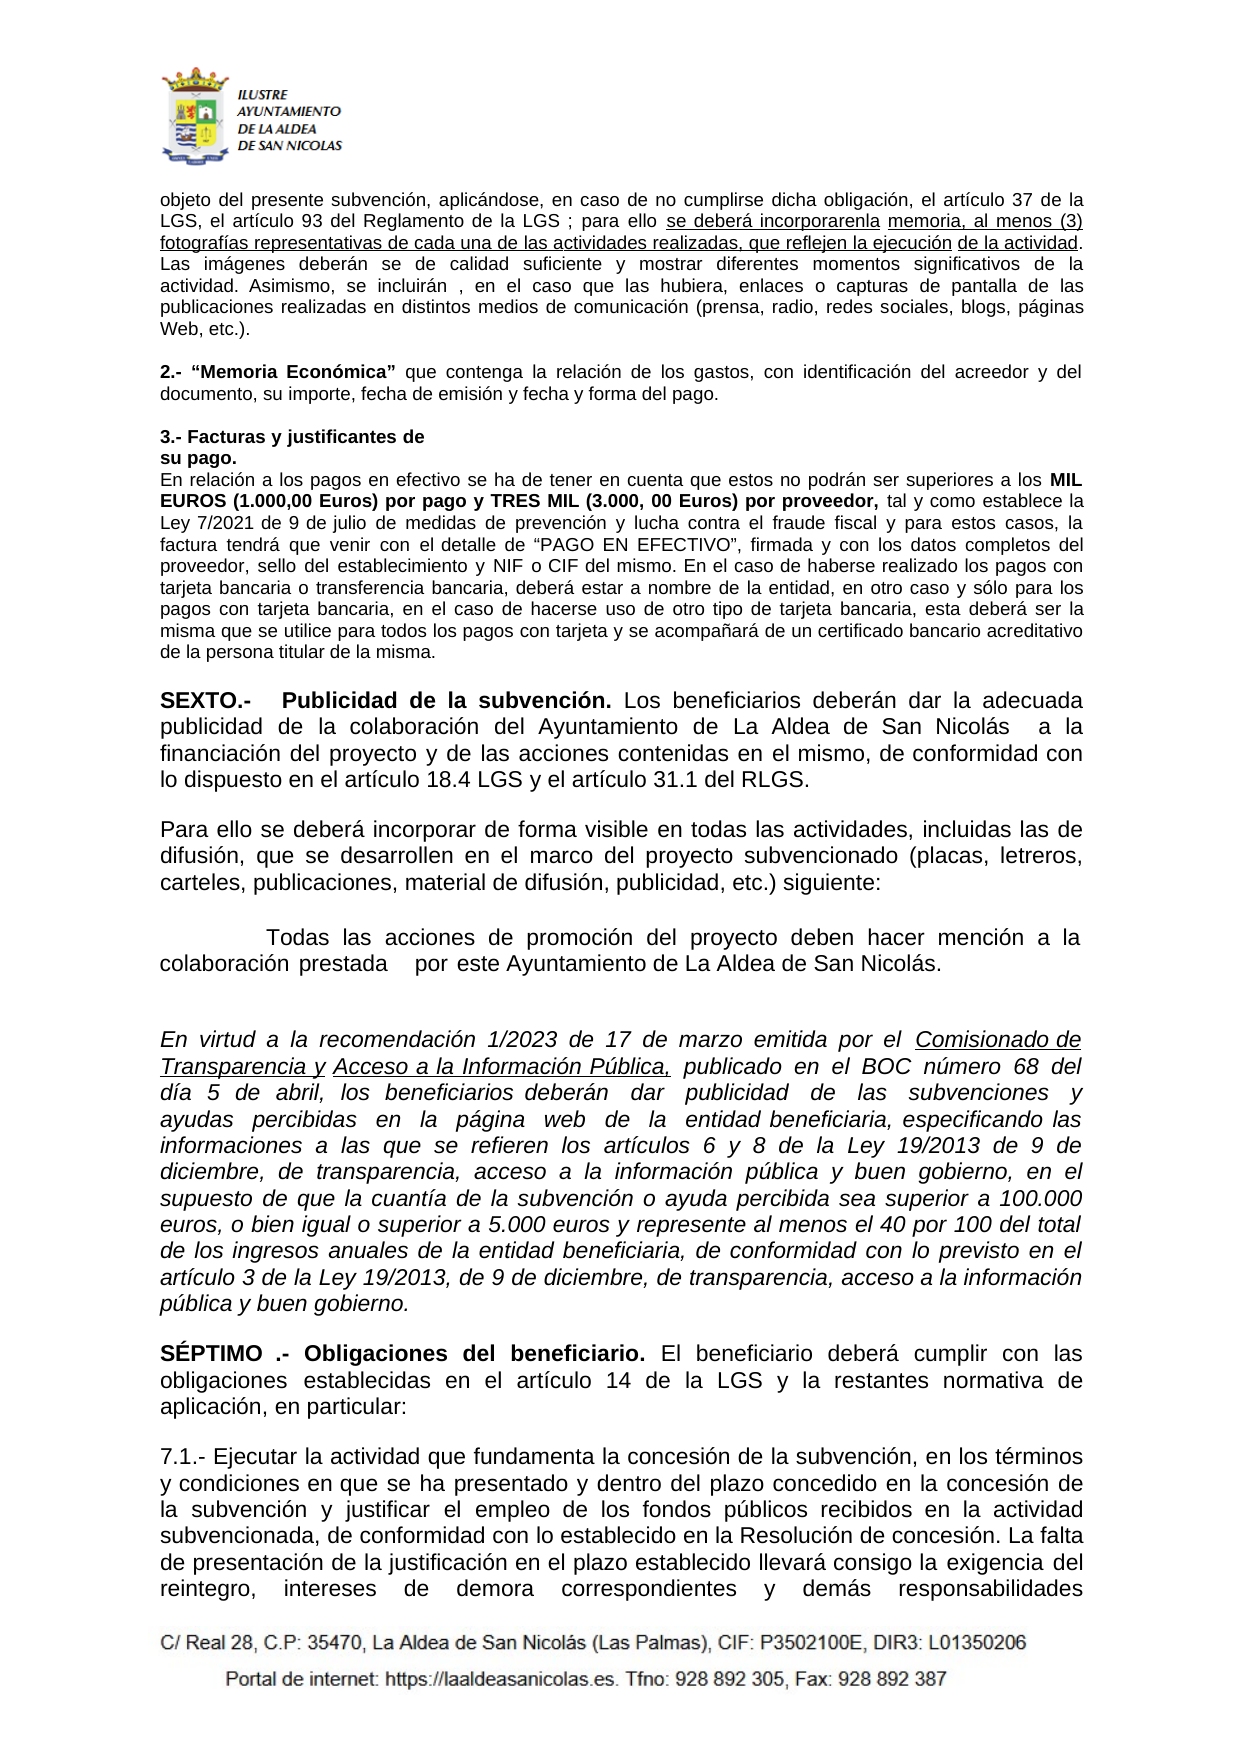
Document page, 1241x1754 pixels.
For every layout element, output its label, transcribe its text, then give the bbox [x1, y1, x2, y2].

text 3.- Facturas y justificantes de su pago. [160, 426, 424, 469]
text 7.1.- Ejecutar la actividad que fundamenta la concesión de la subvención, en los términos y condiciones en que se ha presentado y dentro del plazo concedido en la concesión de la subvención y justificar el empleo de los fondos públicos recibidos en la actividad subvencionada, de conformidad con lo establecido en la Resolución de concesión. La falta de presentación de la justificación en el plazo establecido llevará consigo la exigencia del reintegro, intereses de demora correspondientes y demás responsabilidades [160, 1443, 1083, 1601]
text En virtud a la recomendación 1/2023 de 17 de marzo emitida por el Comisionado de Transparencia y Acceso a la Información Pública, publicado en el BOC número 68 del día 5 de abril, los beneficiarios deberán dar publicidad de las subvenciones y ayudas percibidas en la página web de la entidad beneficiaria, especificando las informaciones a las que se refieren los artículos 6 y 8 de la Ley 19/2013 de 9 de diciembre, de transparencia, acceso a la información pública y buen gobierno, en el supuesto de que la cuantía de la subvención o ayuda percibida sea superior a 100.000 euros, o bien igual o superior a 5.000 euros y represente al menos el 40 por 100 del total de los ingresos anuales de la entidad beneficiaria, de conformidad con lo previsto en el artículo 3 de la Ley 19/2013, de 9 de diciembre, de transparencia, acceso a la información pública y buen gobierno. [160, 1026, 1082, 1316]
text objeto del presente subvención, aplicándose, en caso de no cumplirse dicha obligación, el artículo 37 de la LGS, el artículo 93 del Reglamento de la LGS ; para ello se deberá incorporarenla memoria, al menos (3) fotografías representativas de cada una de las actividades realizadas, que reflejen la ejecución de la actividad. Las imágenes deberán se de calidad suficiente y mostrar diferentes momentos significativos de la actividad. Asimismo, se incluirán , en el caso que las hubiera, enlaces o capturas de pantalla de las publicaciones realizadas en distintos medios de comunicación (prensa, radio, redes sociales, blogs, páginas Web, etc.). [160, 188, 1084, 339]
text SEXTO.- Publicidad de la subvención. Los beneficiarios deberán dar la adecuada publicidad de la colaboración del Ayuntamiento de La Aldea de San Nicolás a la financiación del proyecto y de las acciones contenidas en el mismo, de conformidad con lo dispuesto en el artículo 18.4 LGS y el artículo 31.1 del RLGS. [160, 687, 1084, 792]
picture [148, 1626, 1034, 1695]
text 2.- “Memoria Económica” que contenga la relación de los gastos, con identificación del acreedor y del documento, su importe, fecha de emisión y fecha y forma del pago. [160, 361, 1082, 404]
text En relación a los pagos en efectivo se ha de tener en cuenta que estos no podrán ser superiores a los MIL EUROS (1.000,00 Euros) por pago y TRES MIL (3.000, 00 Euros) por proveedor, tal y como establece la Ley 7/2021 de 9 de julio de medidas de prevención y lucha contra el fraude fiscal y para estos casos, la factura tendrá que venir con el detalle de “PAGO EN EFECTIVO”, firmada y con los datos completos del proveedor, sello del establecimiento y NIF o CIF del mismo. En el caso de haberse realizado los pagos con tarjeta bancaria o transferencia bancaria, deberá estar a nombre de la entidad, en otro caso y sólo para los pagos con tarjeta bancaria, en el caso de hacerse uso de otro tipo de tarjeta bancaria, esta deberá ser la misma que se utilice para todos los pagos con tarjeta y se acompañará de un certificado bancario acreditativo de la persona titular de la misma. [160, 469, 1084, 663]
text Todas las acciones de promoción del proyecto deben hacer mención a la colaboración prestada por este Ayuntamiento de La Aldea de San Nicolás. [159, 923, 1081, 976]
text Para ello se deberá incorporar de forma visible en todas las actividades, incluidas las de difusión, que se desarrollen en el marco del proyecto subvencionado (placas, letreros, carteles, publicaciones, material de difusión, publicidad, etc.) siguiente: [160, 816, 1083, 895]
text SÉPTIMO .- Obligaciones del beneficiario. El beneficiario deberá cumplir con las obligaciones establecidas en el artículo 14 de la LGS y la restantes normativa de aplicación, en particular: [160, 1340, 1083, 1419]
picture [148, 59, 358, 173]
